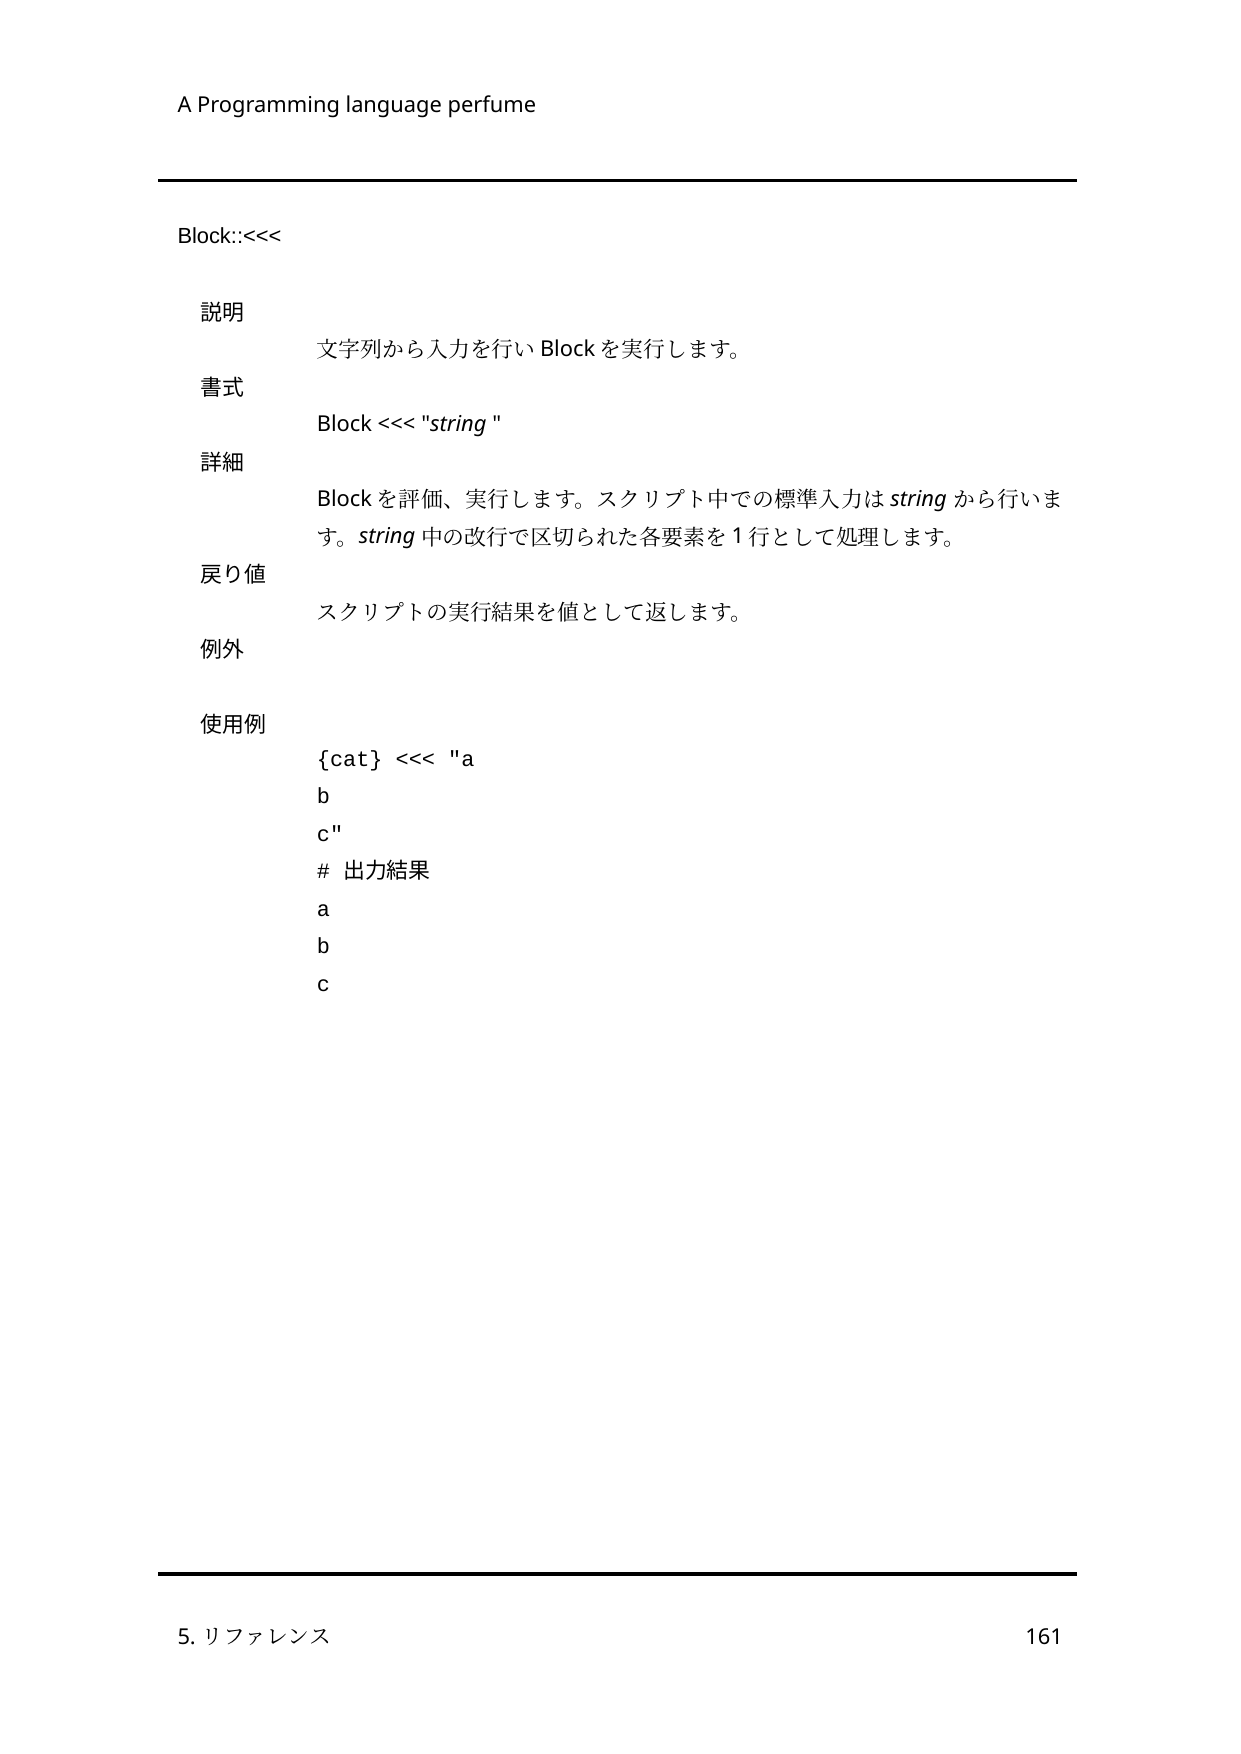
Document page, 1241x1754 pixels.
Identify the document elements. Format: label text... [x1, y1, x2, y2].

table_cell Block <<< "string " [317, 367, 1063, 442]
table_cell スクリプトの実行結果を値として返します。 [317, 554, 1063, 629]
table_cell 例外 [200, 629, 317, 704]
table_cell 書式 [200, 367, 317, 442]
table_cell 戻り値 [200, 554, 317, 629]
table_header 文字列から入力を行いBlockを実行します。 [317, 292, 1063, 367]
table_cell Blockを評価、実行します。スクリプト中での標準入力はstring から行います。string 中の改行で区切られた各要素を1行として処理します。 [317, 442, 1063, 554]
table_header 説明 [200, 292, 317, 367]
table_cell 使用例 [200, 704, 317, 1042]
table_cell 詳細 [200, 442, 317, 554]
subtitle Block::<<< [177, 217, 1063, 254]
table_cell [317, 629, 1063, 704]
table_cell {cat} <<< "a b c" # 出力結果 a b c [317, 704, 1063, 1042]
